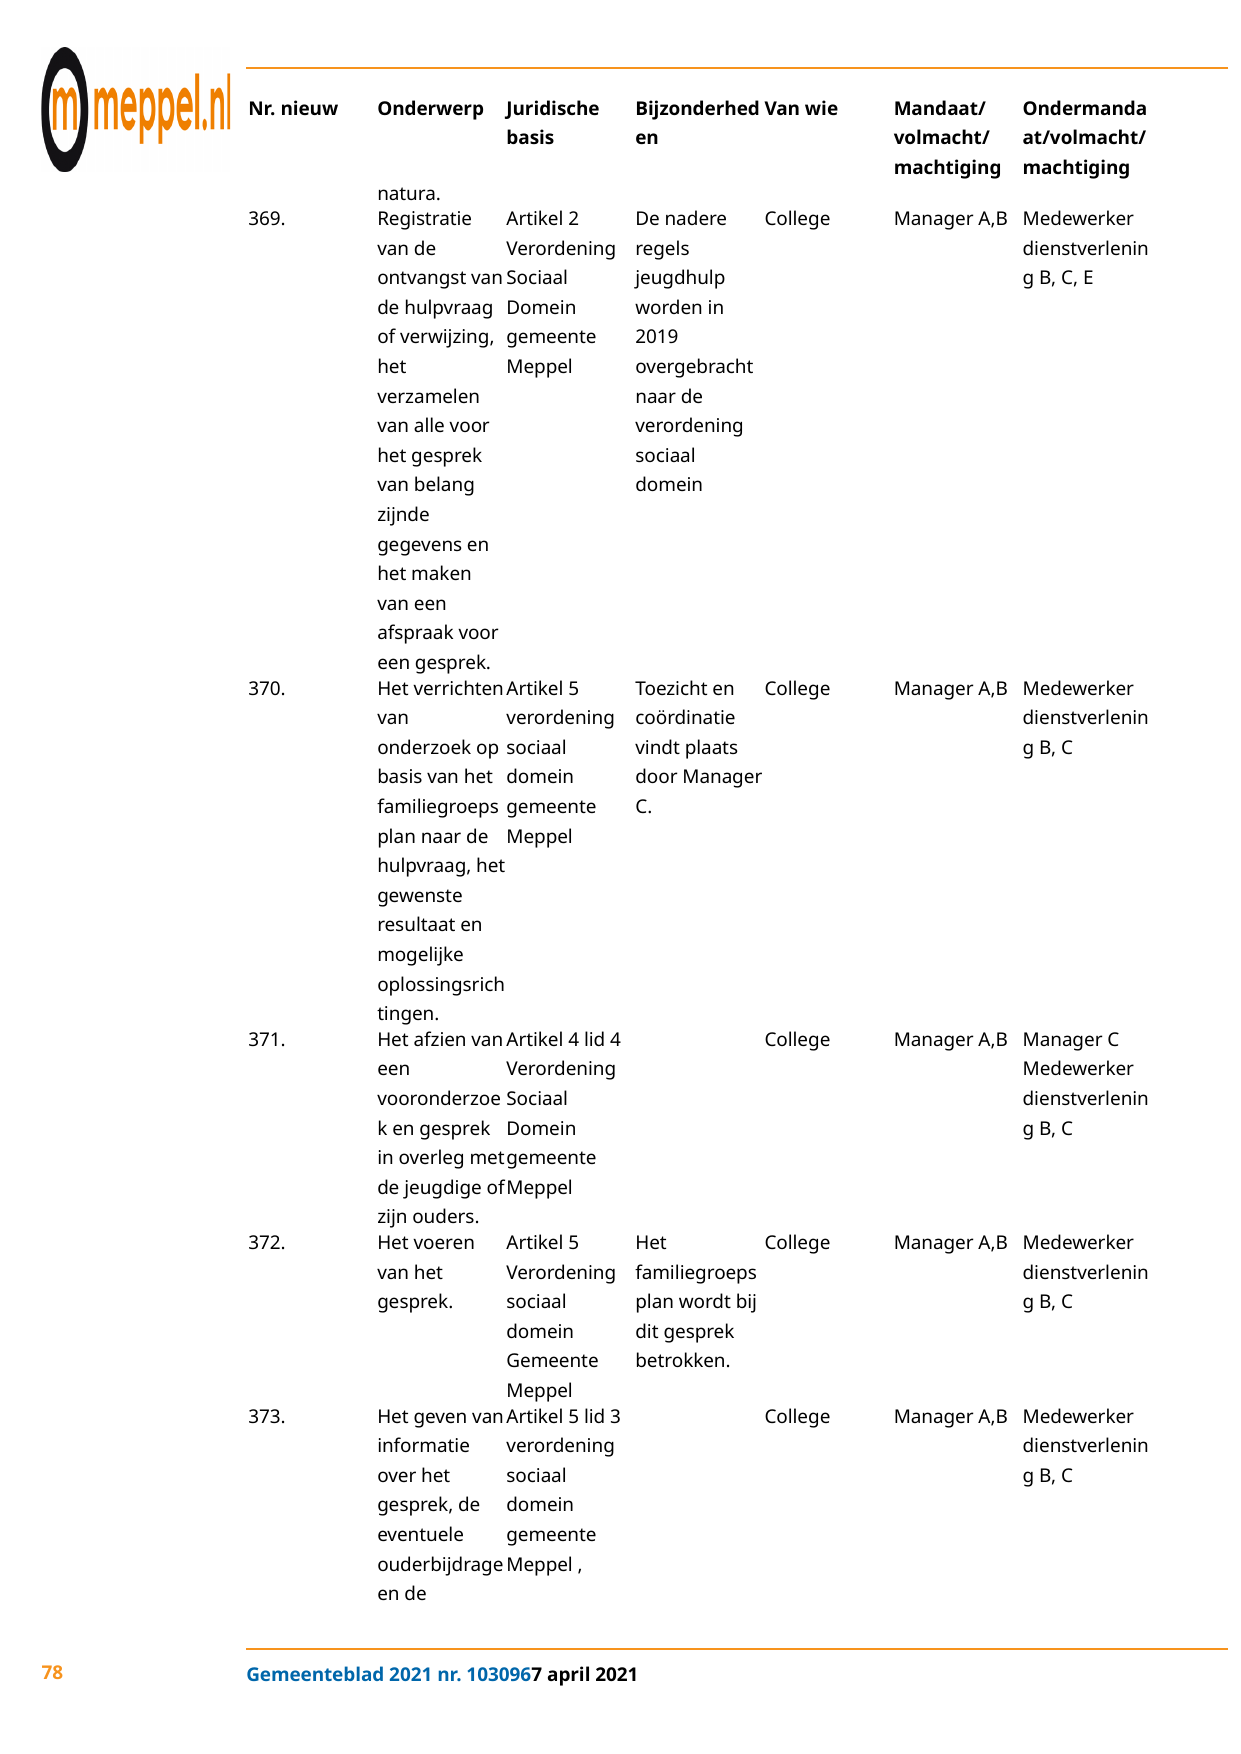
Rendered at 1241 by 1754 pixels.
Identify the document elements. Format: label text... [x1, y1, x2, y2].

table_cell College [764, 1403, 893, 1606]
table_cell [635, 1403, 764, 1606]
table_cell Medewerker dienstverlening B, C [1023, 1229, 1152, 1403]
table_cell De nadere regels jeugdhulp worden in 2019 overgebracht naar de verordening sociaal domein [635, 205, 764, 675]
table_cell Toezicht en coördinatie vindt plaats door Manager C. [635, 675, 764, 1026]
table_header Ondermandaat/volmacht/ machtiging [1023, 95, 1152, 180]
table_cell Artikel 2 Verordening Sociaal Domein gemeente Meppel [506, 205, 635, 675]
table_cell Medewerker dienstverlening B, C [1023, 675, 1152, 1026]
table_cell [248, 180, 377, 205]
table_cell [635, 1026, 764, 1229]
table_cell Het voeren van het gesprek. [377, 1229, 506, 1403]
table_cell [248, 1403, 377, 1606]
table_cell Manager A,B [894, 1403, 1022, 1606]
table_cell natura. [377, 180, 506, 205]
table_header Onderwerp [377, 95, 506, 180]
table_cell [248, 205, 377, 675]
table_cell [635, 180, 764, 205]
table_cell Medewerker dienstverlening B, C, E [1023, 205, 1152, 675]
table_cell College [764, 675, 893, 1026]
table_cell Manager C Medewerker dienstverlening B, C [1023, 1026, 1152, 1229]
table_cell Manager A,B [894, 675, 1022, 1026]
table_header Bijzonderheden [635, 95, 764, 180]
table_cell Manager A,B [894, 1026, 1022, 1229]
table_cell [248, 1026, 377, 1229]
table_cell Het geven van informatie over het gesprek, de eventuele ouderbijdrage en de [377, 1403, 506, 1606]
table_cell College [764, 1229, 893, 1403]
table_cell Medewerker dienstverlening B, C [1023, 1403, 1152, 1606]
table_cell Het verrichten van onderzoek op basis van het familiegroepsplan naar de hulpvraag, het gewenste resultaat en mogelijke oplossingsrichtingen. [377, 675, 506, 1026]
table_header Mandaat/volmacht/machtiging [894, 95, 1022, 180]
picture [41, 47, 231, 172]
table_cell College [764, 1026, 893, 1229]
table_cell [764, 180, 893, 205]
table_cell [894, 180, 1022, 205]
table_header Nr. nieuw [248, 95, 377, 180]
table_header Juridische basis [506, 95, 635, 180]
table_cell [506, 180, 635, 205]
table_cell Artikel 4 lid 4 Verordening Sociaal Domein gemeente Meppel [506, 1026, 635, 1229]
table_cell Manager A,B [894, 1229, 1022, 1403]
table_cell Manager A,B [894, 205, 1022, 675]
table_cell Artikel 5 Verordening sociaal domein Gemeente Meppel [506, 1229, 635, 1403]
table_cell [248, 1229, 377, 1403]
table_cell College [764, 205, 893, 675]
table_cell [1023, 180, 1152, 205]
table_cell [248, 675, 377, 1026]
table_cell Het afzien van een vooronderzoek en gesprek in overleg met de jeugdige of zijn ouders. [377, 1026, 506, 1229]
table_cell Artikel 5 lid 3 verordening sociaal domein gemeente Meppel , [506, 1403, 635, 1606]
table_cell Artikel 5 verordening sociaal domein gemeente Meppel [506, 675, 635, 1026]
table_cell Registratie van de ontvangst van de hulpvraag of verwijzing, het verzamelen van alle voor het gesprek van belang zijnde gegevens en het maken van een afspraak voor een gesprek. [377, 205, 506, 675]
table_cell Het familiegroepsplan wordt bij dit gesprek betrokken. [635, 1229, 764, 1403]
table_header Van wie [764, 95, 893, 180]
